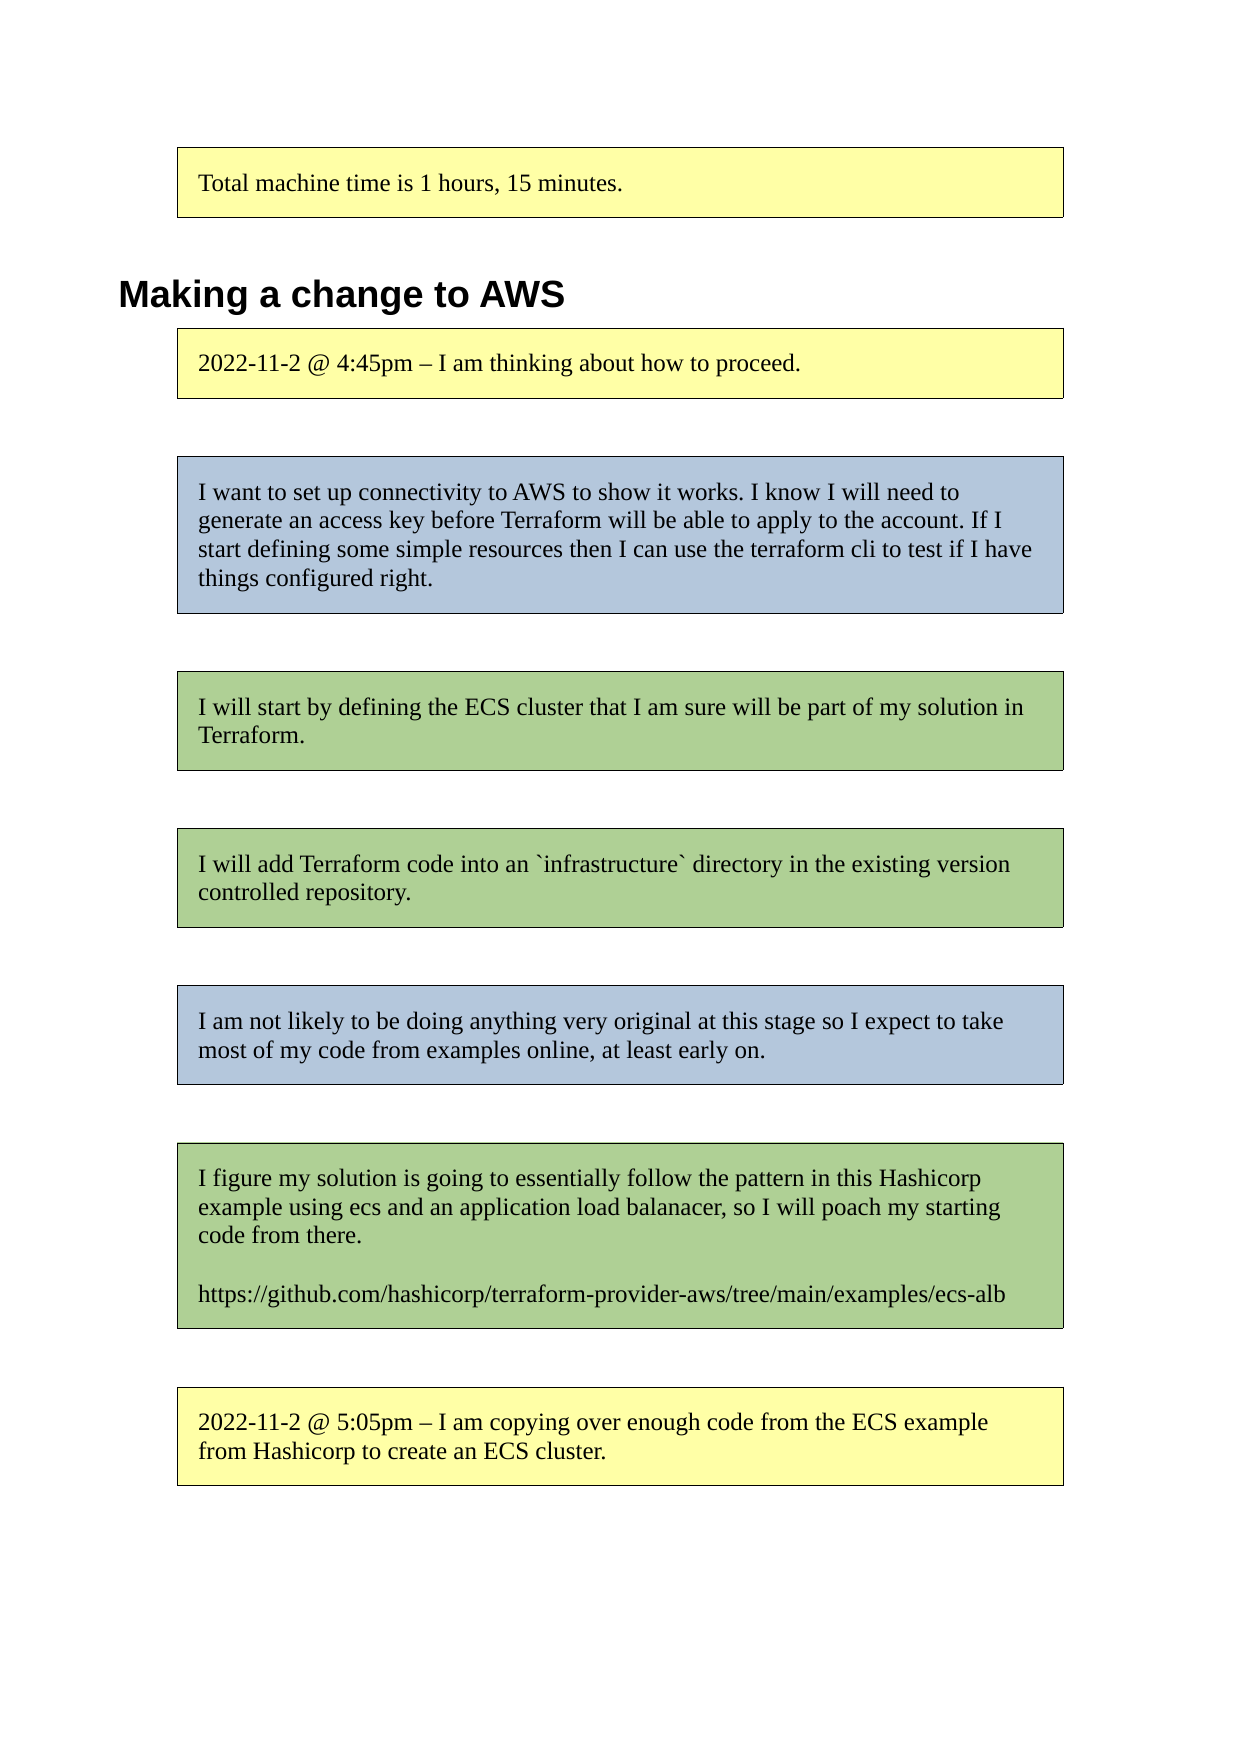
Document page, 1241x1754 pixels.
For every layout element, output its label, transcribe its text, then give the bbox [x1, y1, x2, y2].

text https://github.com/hashicorp/terraform-provider-aws/tree/main/examples/ecs-alb [178, 1258, 1063, 1328]
text I will start by defining the ECS cluster that I am sure will be part of my solution in Terraform. [178, 672, 1063, 770]
text 2022-11-2 @ 4:45pm – I am thinking about how to proceed. [178, 329, 1063, 398]
subtitle Making a change to AWS [118, 272, 1122, 315]
text I want to set up connectivity to AWS to show it works. I know I will need to generate an access key before Terraform will be able to apply to the account. If I start defining some simple resources then I can use the terraform cli to test if I have things configured right. [178, 457, 1063, 613]
text I am not likely to be doing anything very original at this stage so I expect to take most of my code from examples online, at least early on. [178, 986, 1063, 1084]
text I figure my solution is going to essentially follow the pattern in this Hashicorp example using ecs and an application load balanacer, so I will poach my starting code from there. [178, 1144, 1063, 1249]
text Total machine time is 1 hours, 15 minutes. [178, 148, 1063, 217]
text 2022-11-2 @ 5:05pm – I am copying over enough code from the ECS example from Hashicorp to create an ECS cluster. [178, 1388, 1063, 1485]
text I will add Terraform code into an `infrastructure` directory in the existing version controlled repository. [178, 829, 1063, 927]
